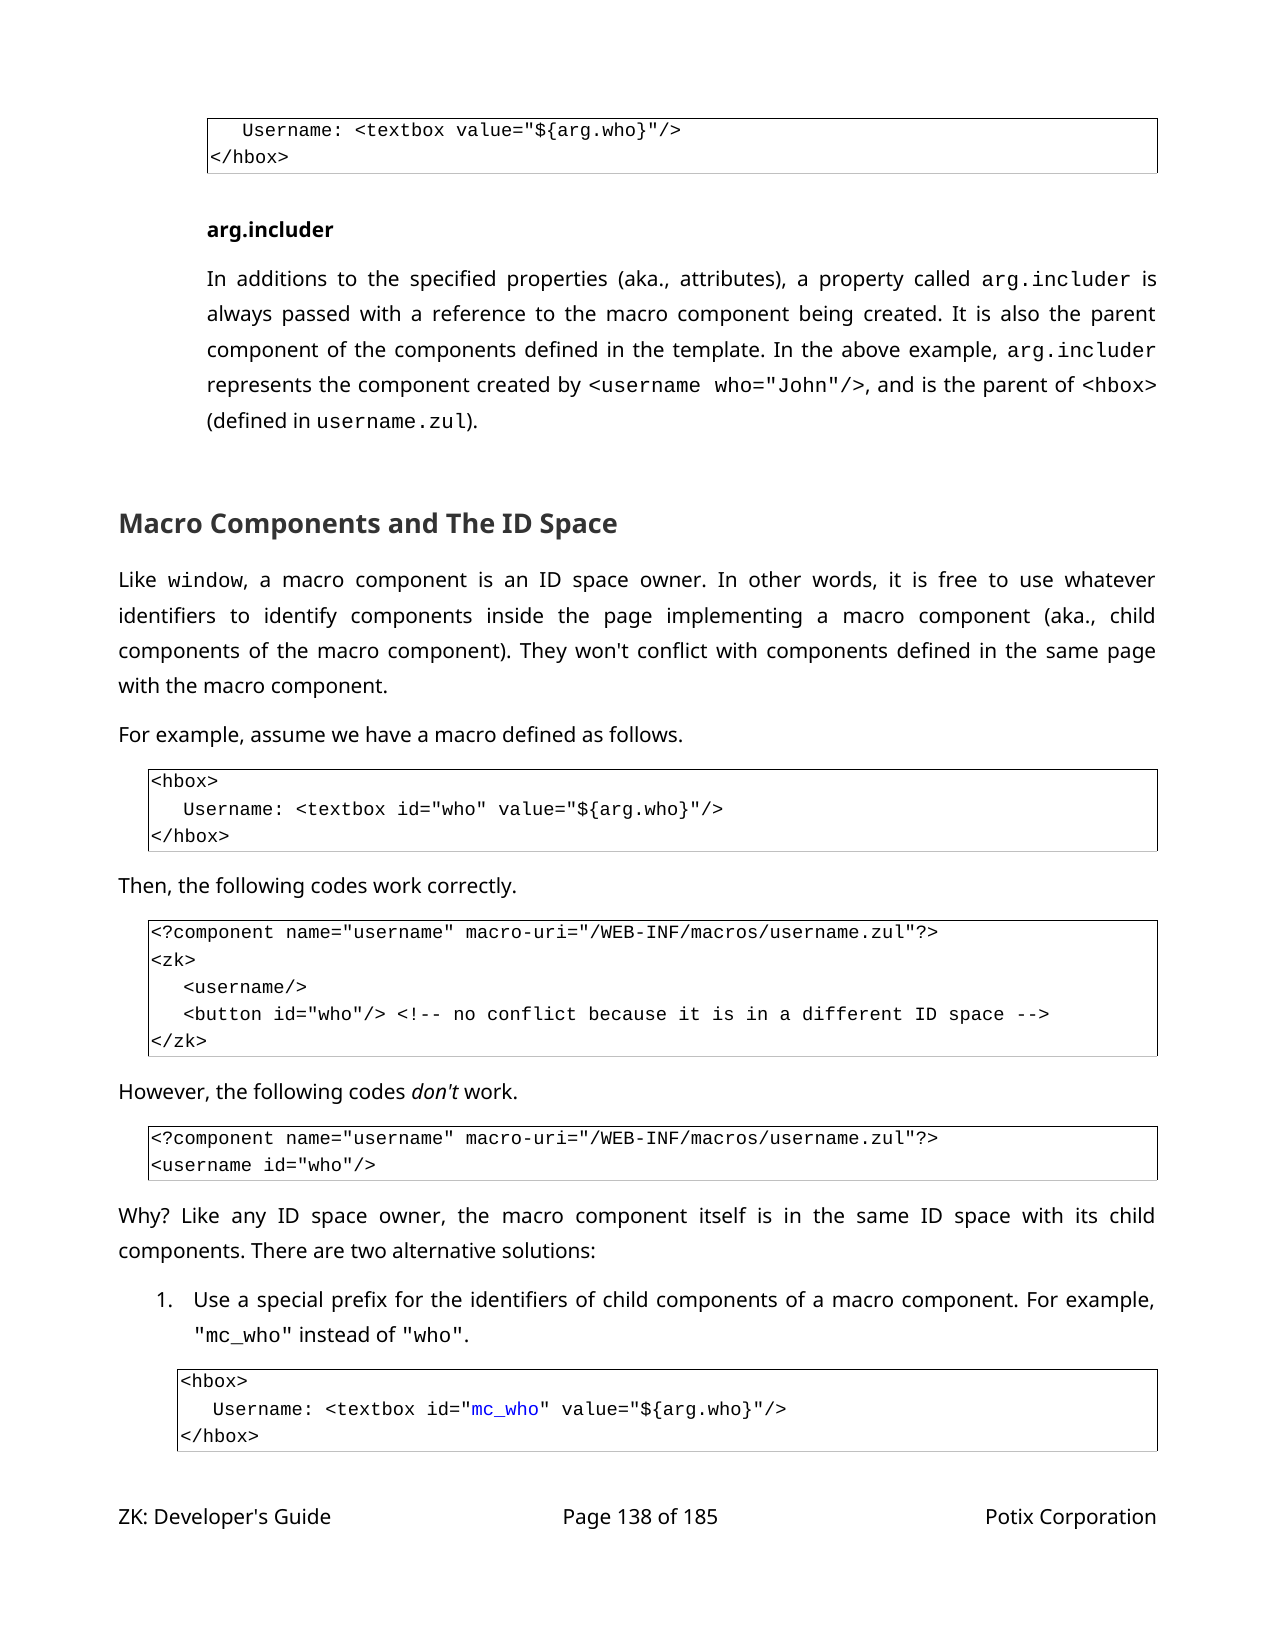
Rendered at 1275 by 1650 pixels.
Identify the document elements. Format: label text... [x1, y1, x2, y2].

text <?component name="username" macro-uri="/WEB-INF/macros/username.zul"?> [149, 1127, 1157, 1150]
text <hbox> [178, 1370, 1157, 1394]
text </hbox> [208, 145, 1157, 173]
text Username: <textbox id="mc_who" value="${arg.who}"/> [178, 1397, 1157, 1421]
text Like window, a macro component is an ID space owner. In other words, it is free to use whatever identifiers to identify components inside the page implementing a macro component (aka., child components of the macro component). They won't conflict with components defined in the same page with the macro component. [118, 566, 1157, 700]
text </hbox> [149, 823, 1157, 851]
text Username: <textbox id="who" value="${arg.who}"/> [149, 796, 1157, 821]
text For example, assume we have a macro defined as follows. [118, 720, 1157, 748]
subtitle arg.includer [207, 215, 1157, 243]
text </zk> [149, 1029, 1157, 1056]
text <zk> [149, 947, 1157, 972]
text Then, the following codes work correctly. [118, 871, 1157, 900]
text <username/> [149, 975, 1157, 999]
text <hbox> [149, 770, 1157, 793]
text Username: <textbox value="${arg.who}"/> [208, 119, 1157, 142]
text <button id="who"/> <!-- no conflict because it is in a different ID space --> [149, 1002, 1157, 1026]
text Why? Like any ID space owner, the macro component itself is in the same ID space with its child components. There are two alternative solutions: [118, 1201, 1157, 1264]
text However, the following codes don't work. [118, 1077, 1157, 1105]
text In additions to the specified properties (aka., attributes), a property called arg.includer is always passed with a reference to the macro component being created. It is also the parent component of the components defined in the template. In the above example, arg.includer represents the component created by <username who="John"/>, and is the parent of <hbox> (defined in username.zul). [207, 264, 1157, 434]
subtitle Macro Components and The ID Space [118, 505, 1157, 542]
text <?component name="username" macro-uri="/WEB-INF/macros/username.zul"?> [149, 921, 1157, 944]
list Use a special prefix for the identifiers of child components of a macro component. For example, "mc_who" instead of "who". [156, 1285, 1157, 1349]
text <username id="who"/> [149, 1153, 1157, 1180]
text </hbox> [178, 1424, 1157, 1451]
